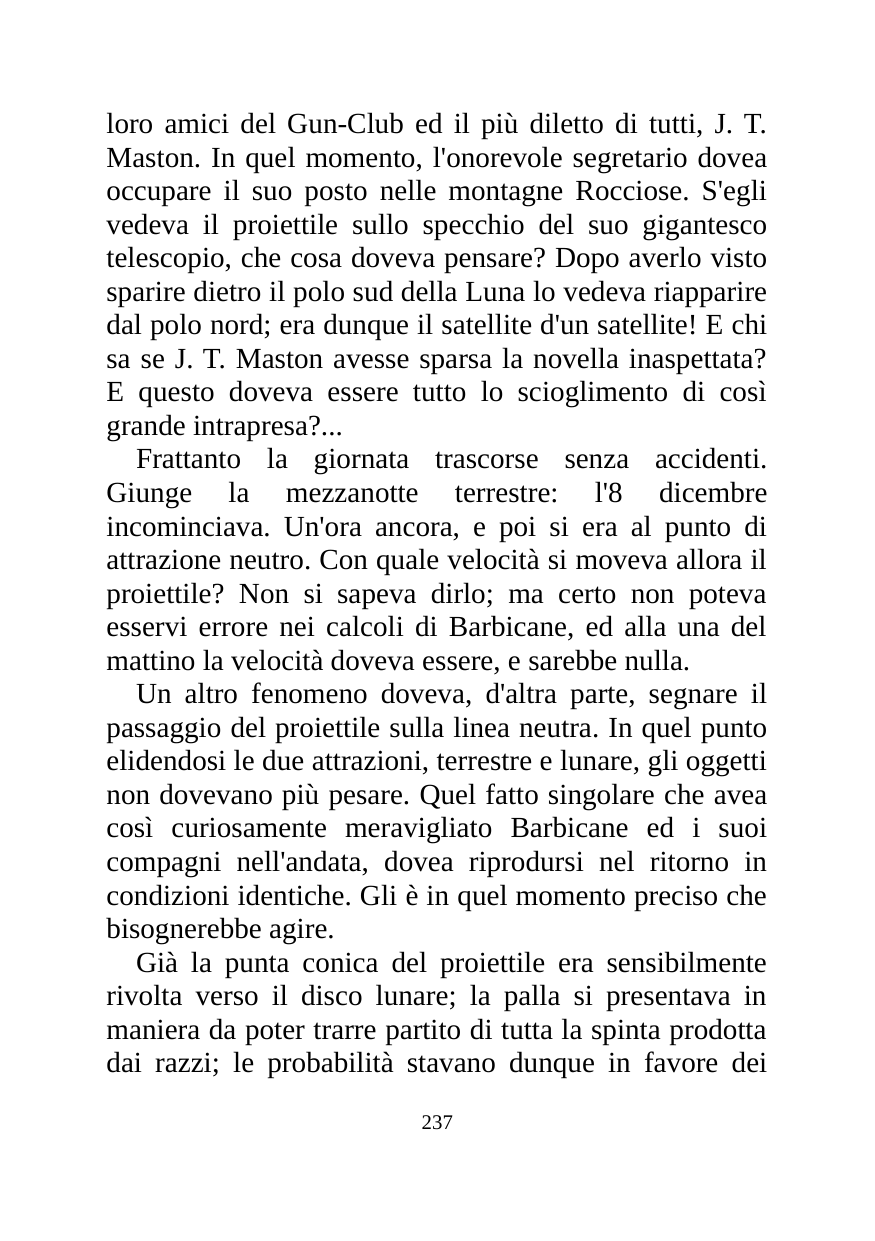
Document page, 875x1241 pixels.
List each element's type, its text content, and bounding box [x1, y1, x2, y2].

text loro amici del Gun-Club ed il più diletto di tutti, J. T. Maston. In quel momento, l'onorevole segretario dovea occupare il suo posto nelle montagne Rocciose. S'egli vedeva il proiettile sullo specchio del suo gigantesco telescopio, che cosa doveva pensare? Dopo averlo visto sparire dietro il polo sud della Luna lo vedeva riapparire dal polo nord; era dunque il satellite d'un satellite! E chi sa se J. T. Maston avesse sparsa la novella inaspettata? E questo doveva essere tutto lo scioglimento di così grande intrapresa?... [106, 106, 768, 442]
text Già la punta conica del proiettile era sensibilmente rivolta verso il disco lunare; la palla si presentava in maniera da poter trarre partito di tutta la spinta prodotta dai razzi; le probabilità stavano dunque in favore dei [106, 945, 768, 1079]
text Un altro fenomeno doveva, d'altra parte, segnare il passaggio del proiettile sulla linea neutra. In quel punto elidendosi le due attrazioni, terrestre e lunare, gli oggetti non dovevano più pesare. Quel fatto singolare che avea così curiosamente meravigliato Barbicane ed i suoi compagni nell'andata, dovea riprodursi nel ritorno in condizioni identiche. Gli è in quel momento preciso che bisognerebbe agire. [106, 676, 768, 945]
text Frattanto la giornata trascorse senza accidenti. Giunge la mezzanotte terrestre: l'8 dicembre incominciava. Un'ora ancora, e poi si era al punto di attrazione neutro. Con quale velocità si moveva allora il proiettile? Non si sapeva dirlo; ma certo non poteva esservi errore nei calcoli di Barbicane, ed alla una del mattino la velocità doveva essere, e sarebbe nulla. [106, 442, 768, 676]
